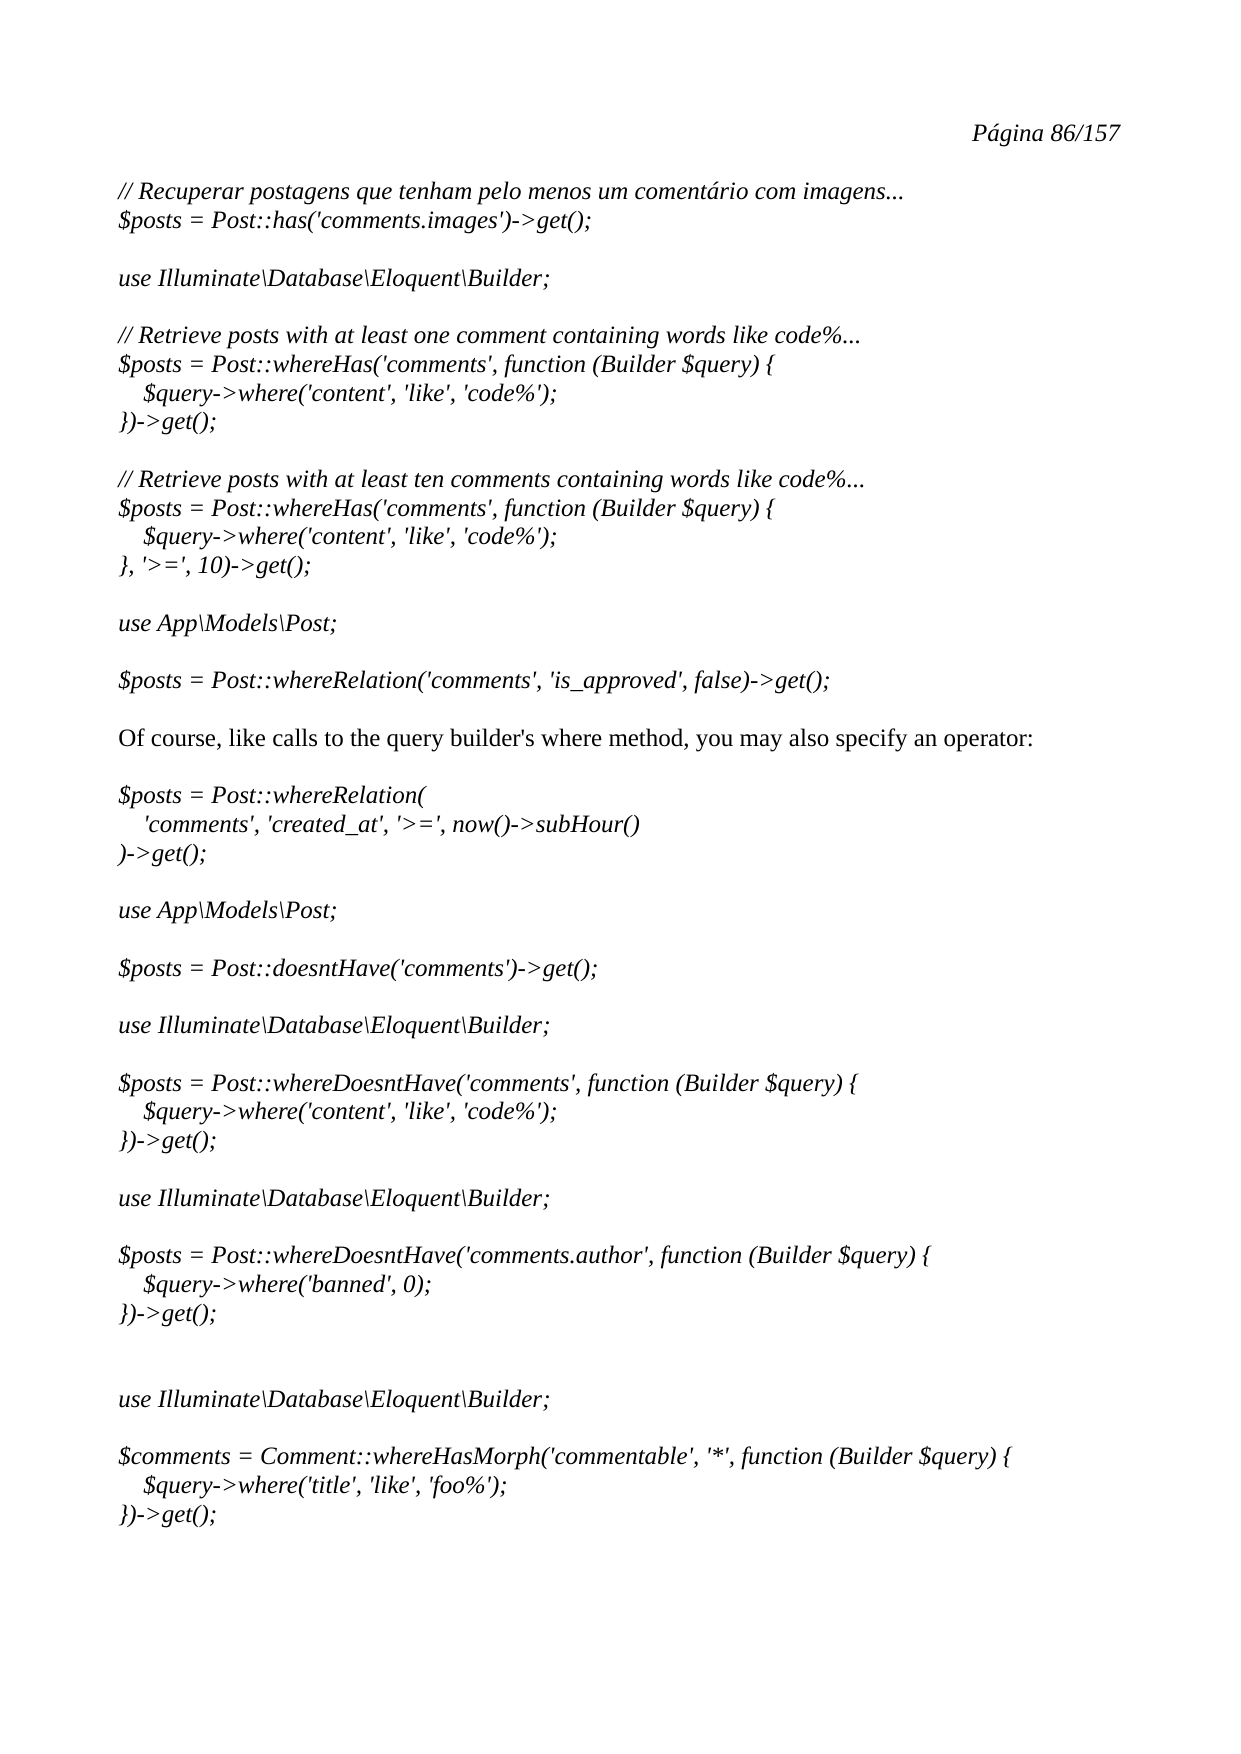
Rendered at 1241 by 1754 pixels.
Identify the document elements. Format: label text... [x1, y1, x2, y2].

text $query->where('title', 'like', 'foo%'); [118, 1470, 1122, 1499]
text $posts = Post::whereDoesntHave('comments.author', function (Builder $query) { [118, 1240, 1122, 1269]
text })->get(); [118, 1499, 1122, 1528]
text use App\Models\Post; [118, 608, 1122, 636]
text use Illuminate\Database\Eloquent\Builder; [118, 1010, 1122, 1039]
text $posts = Post::has('comments.images')->get(); [118, 205, 1122, 234]
text })->get(); [118, 1125, 1122, 1154]
text $query->where('content', 'like', 'code%'); [118, 1096, 1122, 1125]
text $posts = Post::doesntHave('comments')->get(); [118, 953, 1122, 981]
text $comments = Comment::whereHasMorph('commentable', '*', function (Builder $query) { [118, 1441, 1122, 1470]
text )->get(); [118, 838, 1122, 866]
text $query->where('banned', 0); [118, 1269, 1122, 1298]
text use Illuminate\Database\Eloquent\Builder; [118, 1384, 1122, 1413]
text $query->where('content', 'like', 'code%'); [118, 378, 1122, 406]
text Of course, like calls to the query builder's where method, you may also specify an operator: [118, 723, 1122, 751]
text // Retrieve posts with at least one comment containing words like code%... [118, 320, 1122, 349]
text 'comments', 'created_at', '>=', now()->subHour() [118, 809, 1122, 838]
text $posts = Post::whereRelation('comments', 'is_approved', false)->get(); [118, 665, 1122, 694]
text // Retrieve posts with at least ten comments containing words like code%... [118, 464, 1122, 493]
text use Illuminate\Database\Eloquent\Builder; [118, 263, 1122, 291]
text // Recuperar postagens que tenham pelo menos um comentário com imagens... [118, 176, 1122, 205]
text $query->where('content', 'like', 'code%'); [118, 521, 1122, 550]
text })->get(); [118, 1298, 1122, 1326]
text $posts = Post::whereRelation( [118, 780, 1122, 809]
text use App\Models\Post; [118, 895, 1122, 924]
text })->get(); [118, 406, 1122, 435]
text use Illuminate\Database\Eloquent\Builder; [118, 1183, 1122, 1211]
text $posts = Post::whereDoesntHave('comments', function (Builder $query) { [118, 1068, 1122, 1096]
text $posts = Post::whereHas('comments', function (Builder $query) { [118, 349, 1122, 378]
text $posts = Post::whereHas('comments', function (Builder $query) { [118, 493, 1122, 521]
text }, '>=', 10)->get(); [118, 550, 1122, 579]
